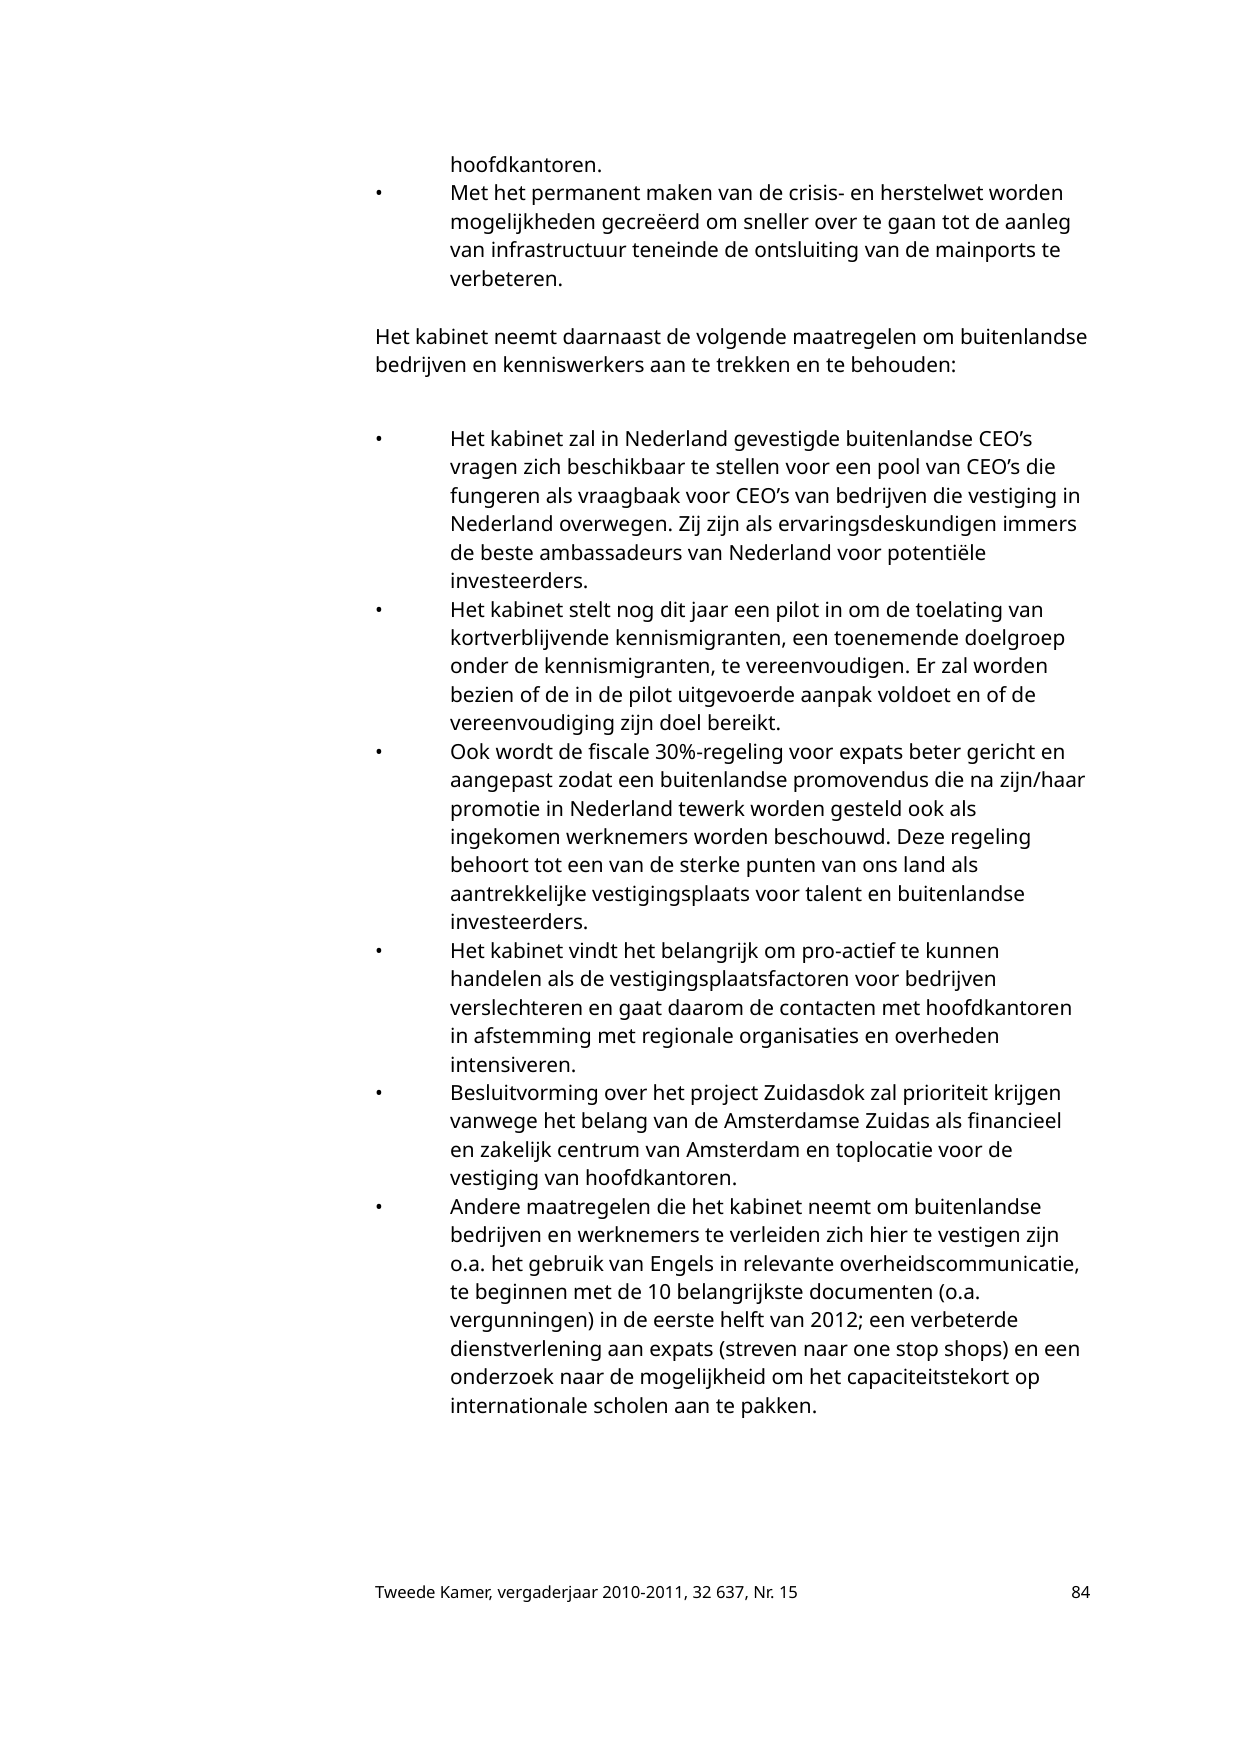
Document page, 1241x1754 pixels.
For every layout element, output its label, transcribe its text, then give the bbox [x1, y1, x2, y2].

text Het kabinet neemt daarnaast de volgende maatregelen om buitenlandse bedrijven en kenniswerkers aan te trekken en te behouden: [375, 322, 1090, 379]
list Het kabinet stelt nog dit jaar een pilot in om de toelating van kortverblijvende kennismigranten, een toenemende doelgroep onder de kennismigranten, te vereenvoudigen. Er zal worden bezien of de in de pilot uitgevoerde aanpak voldoet en of de vereenvoudiging zijn doel bereikt. [375, 595, 1090, 737]
list Besluitvorming over het project Zuidasdok zal prioriteit krijgen vanwege het belang van de Amsterdamse Zuidas als financieel en zakelijk centrum van Amsterdam en toplocatie voor de vestiging van hoofdkantoren. [375, 1078, 1090, 1192]
list Het kabinet zal in Nederland gevestigde buitenlandse CEO’s vragen zich beschikbaar te stellen voor een pool van CEO’s die fungeren als vraagbaak voor CEO’s van bedrijven die vestiging in Nederland overwegen. Zij zijn als ervaringsdeskundigen immers de beste ambassadeurs van Nederland voor potentiële investeerders. [375, 424, 1090, 595]
list hoofdkantoren. [375, 150, 1090, 178]
list Andere maatregelen die het kabinet neemt om buitenlandse bedrijven en werknemers te verleiden zich hier te vestigen zijn o.a. het gebruik van Engels in relevante overheidscommunicatie, te beginnen met de 10 belangrijkste documenten (o.a. vergunningen) in de eerste helft van 2012; een verbeterde dienstverlening aan expats (streven naar one stop shops) en een onderzoek naar de mogelijkheid om het capaciteitstekort op internationale scholen aan te pakken. [375, 1192, 1090, 1419]
list Het kabinet vindt het belangrijk om pro-actief te kunnen handelen als de vestigingsplaatsfactoren voor bedrijven verslechteren en gaat daarom de contacten met hoofdkantoren in afstemming met regionale organisaties en overheden intensiveren. [375, 936, 1090, 1078]
list Ook wordt de fiscale 30%-regeling voor expats beter gericht en aangepast zodat een buitenlandse promovendus die na zijn/haar promotie in Nederland tewerk worden gesteld ook als ingekomen werknemers worden beschouwd. Deze regeling behoort tot een van de sterke punten van ons land als aantrekkelijke vestigingsplaats voor talent en buitenlandse investeerders. [375, 737, 1090, 936]
list Met het permanent maken van de crisis- en herstelwet worden mogelijkheden gecreëerd om sneller over te gaan tot de aanleg van infrastructuur teneinde de ontsluiting van de mainports te verbeteren. [375, 178, 1090, 292]
